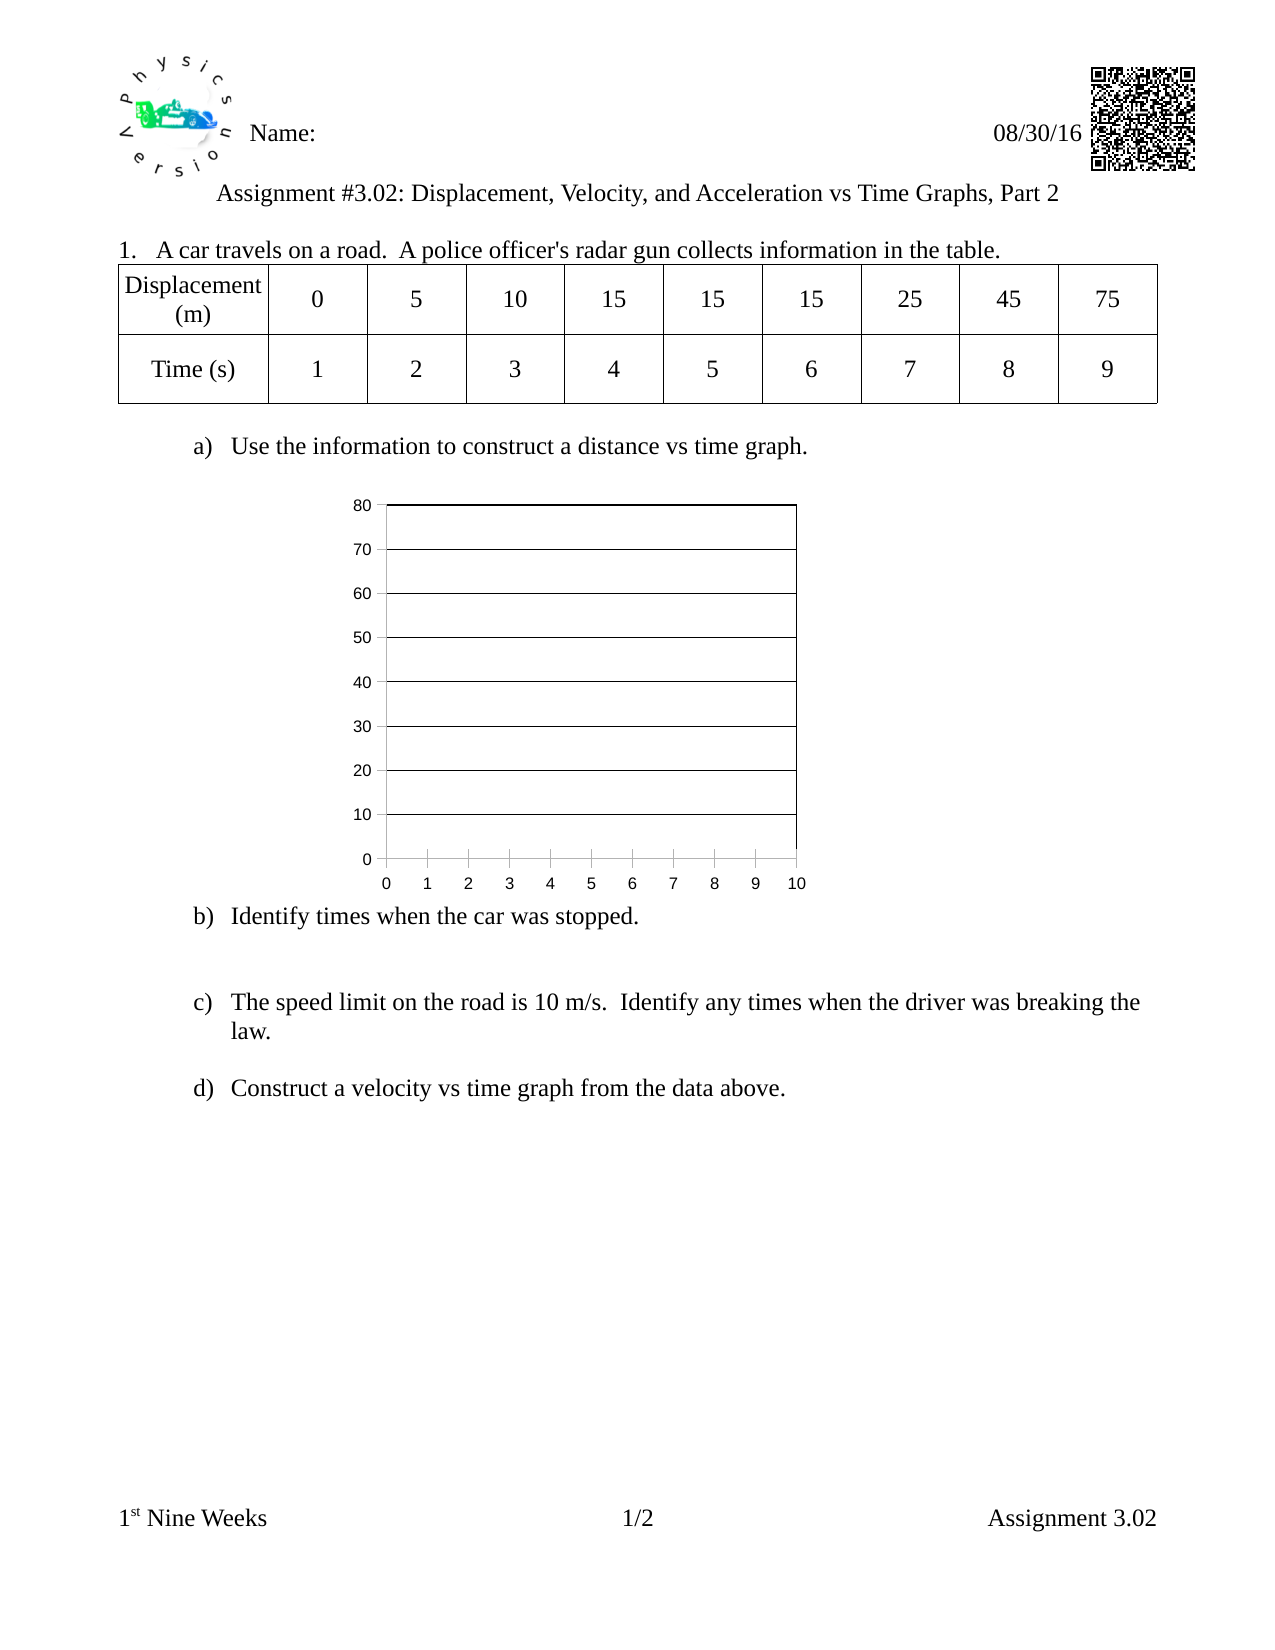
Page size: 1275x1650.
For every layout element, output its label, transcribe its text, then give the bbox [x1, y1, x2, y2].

table_cell 9 [1059, 335, 1157, 402]
table_cell 6 [763, 335, 861, 402]
picture [119, 56, 232, 177]
list Use the information to construct a distance vs time graph. [193, 431, 1157, 460]
table_cell 1 [269, 335, 367, 402]
table_header Displacement (m) [119, 265, 268, 333]
picture [1082, 58, 1203, 179]
table_header 10 [467, 265, 564, 333]
list A car travels on a road. A police officer's radar gun collects information in the table. [118, 236, 1157, 264]
table_cell 2 [368, 335, 466, 402]
table_cell 5 [664, 335, 762, 402]
table_cell 7 [862, 335, 959, 402]
list Construct a velocity vs time graph from the data above. [193, 1073, 1157, 1102]
table_cell 8 [960, 335, 1058, 402]
table_header 15 [664, 265, 762, 333]
list The speed limit on the road is 10 m/s. Identify any times when the driver was breaking the law. [193, 987, 1157, 1044]
table_header 45 [960, 265, 1058, 333]
table_cell 3 [467, 335, 564, 402]
text Assignment #3.02: Displacement, Velocity, and Acceleration vs Time Graphs, Part 2 [118, 176, 1157, 207]
table_header 25 [862, 265, 959, 333]
table_header 15 [565, 265, 663, 333]
table_header 75 [1059, 265, 1157, 333]
table_cell Time (s) [119, 335, 268, 402]
table_header 15 [763, 265, 861, 333]
table_header 5 [368, 265, 466, 333]
table_header 0 [269, 265, 367, 333]
list Identify times when the car was stopped. [193, 460, 1157, 929]
table_cell 4 [565, 335, 663, 402]
